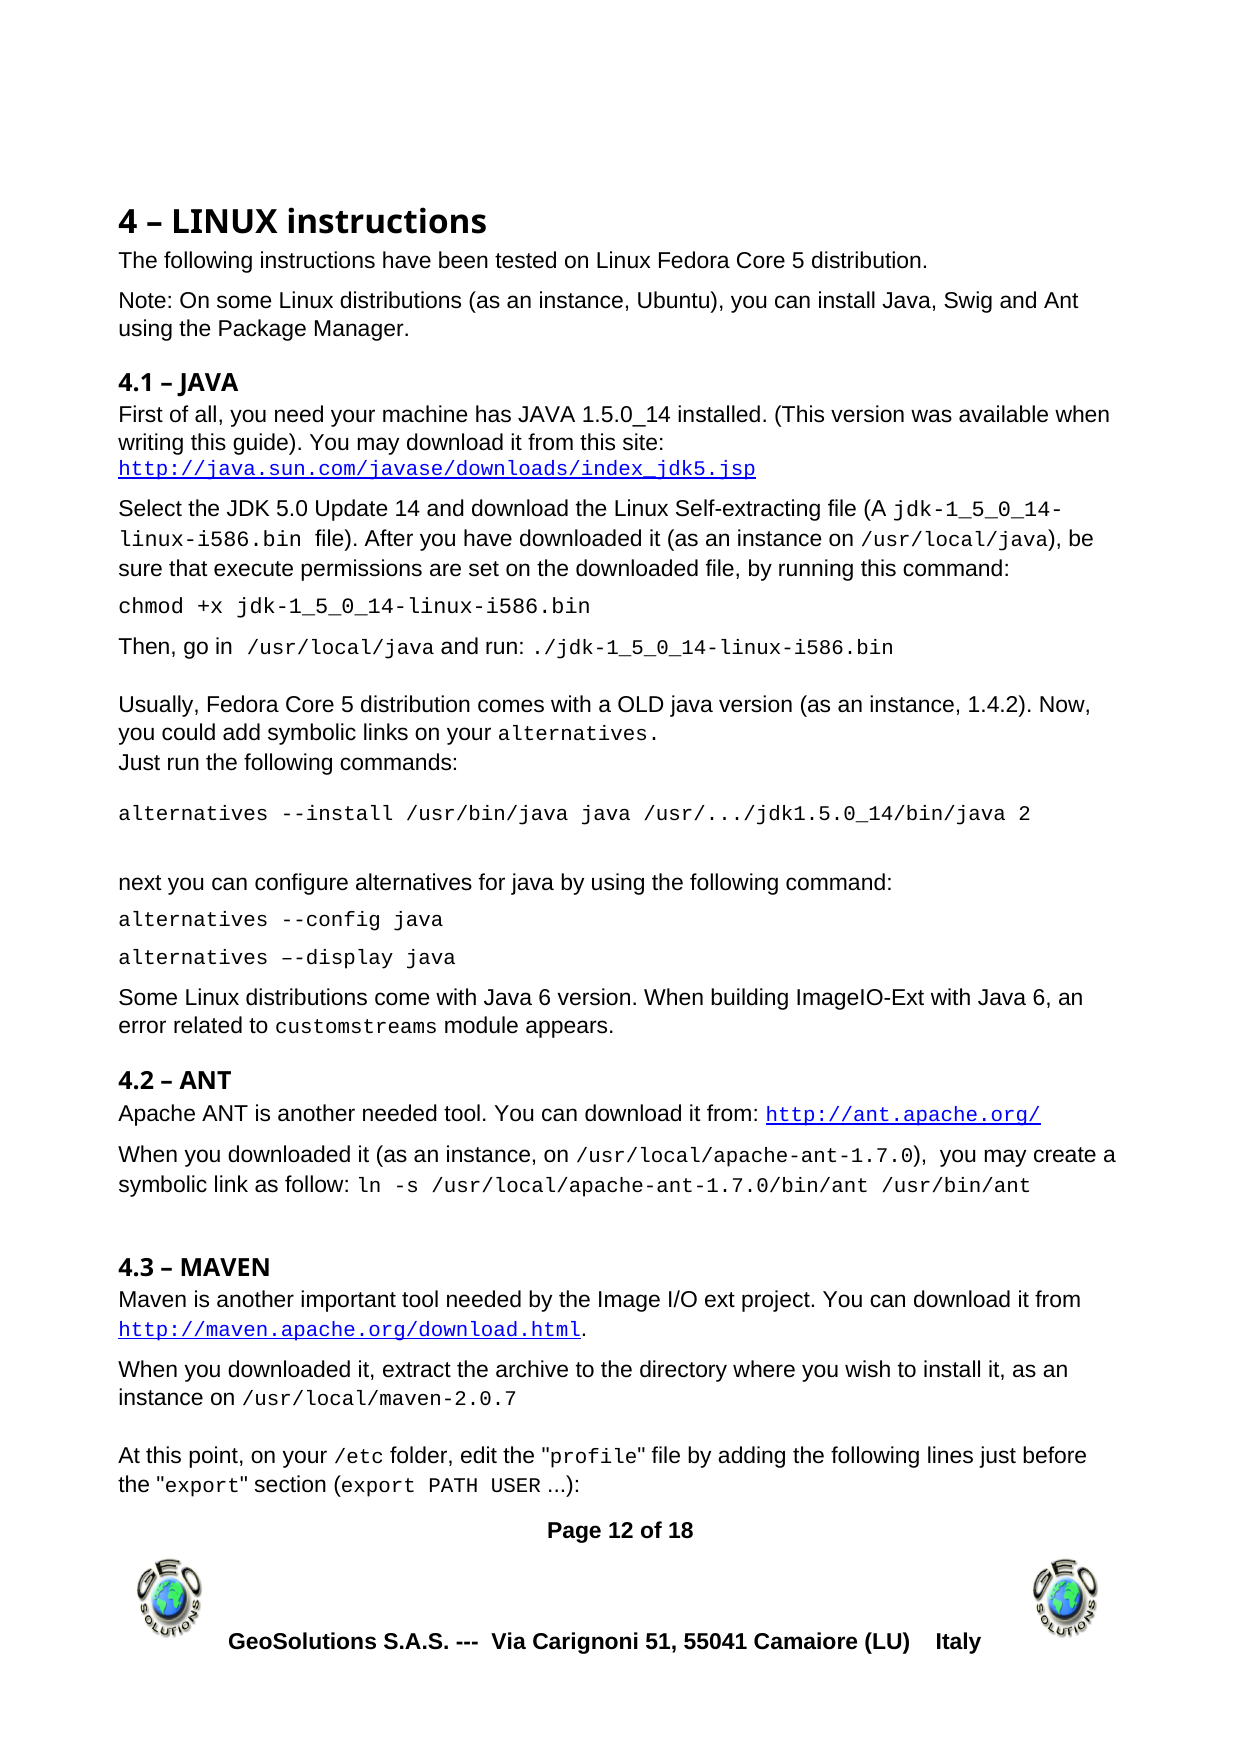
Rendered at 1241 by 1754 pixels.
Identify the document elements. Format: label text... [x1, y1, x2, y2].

text First of all, you need your machine has JAVA 1.5.0_14 installed. (This version was available when writing this guide). You may download it from this site: http://java.sun.com/javase/downloads/index_jdk5.jsp [118, 402, 1122, 482]
text Some Linux distributions come with Java 6 version. When building ImageIO-Ext with Java 6, an error related to customstreams module appears. [118, 984, 1122, 1039]
text next you can configure alternatives for java by using the following command: [118, 869, 1122, 895]
text When you downloaded it (as an instance, on /usr/local/apache-ant-1.7.0), you may create a symbolic link as follow: ln -s /usr/local/apache-ant-1.7.0/bin/ant /usr/bin/ant [118, 1142, 1122, 1226]
text Apache ANT is another needed tool. You can download it from: http://ant.apache.org/ [118, 1100, 1122, 1127]
text chmod +x jdk-1_5_0_14-linux-i586.bin [118, 595, 1122, 620]
subtitle 4.3 – MAVEN [118, 1250, 1122, 1284]
text Then, go in /usr/local/java and run: ./jdk-1_5_0_14-linux-i586.bin Usually, Fedora Core 5 distribution comes with a OLD java version (as an instance, 1.4.2). Now, you could add symbolic links on your alternatives. Just run the following commands: alternatives --install /usr/bin/java java /usr/.../jdk1.5.0_14/bin/java 2 [118, 634, 1122, 855]
text Maven is another important tool needed by the Image I/O ext project. You can download it from http://maven.apache.org/download.html. [118, 1287, 1122, 1342]
picture [134, 1552, 205, 1641]
text Select the JDK 5.0 Update 14 and download the Linux Self-extracting file (A jdk-1_5_0_14-linux-i586.bin file). After you have downloaded it (as an instance on /usr/local/java), be sure that execute permissions are set on the downloaded file, by running this command: [118, 496, 1122, 581]
text alternatives –-display java [118, 947, 1122, 970]
text alternatives --config java [118, 909, 1122, 933]
subtitle 4 – LINUX instructions [118, 198, 1122, 243]
picture [1030, 1552, 1101, 1641]
subtitle 4.1 – JAVA [118, 364, 1122, 398]
text When you downloaded it, extract the archive to the directory where you wish to install it, as an instance on /usr/local/maven-2.0.7 At this point, on your /etc folder, edit the "profile" file by adding the following lines just before the "export" section (export PATH USER ...): [118, 1357, 1122, 1499]
text The following instructions have been tested on Linux Fedora Core 5 distribution. [118, 247, 1122, 273]
subtitle 4.2 – ANT [118, 1063, 1122, 1097]
text Note: On some Linux distributions (as an instance, Ubuntu), you can install Java, Swig and Ant using the Package Manager. [118, 287, 1122, 341]
